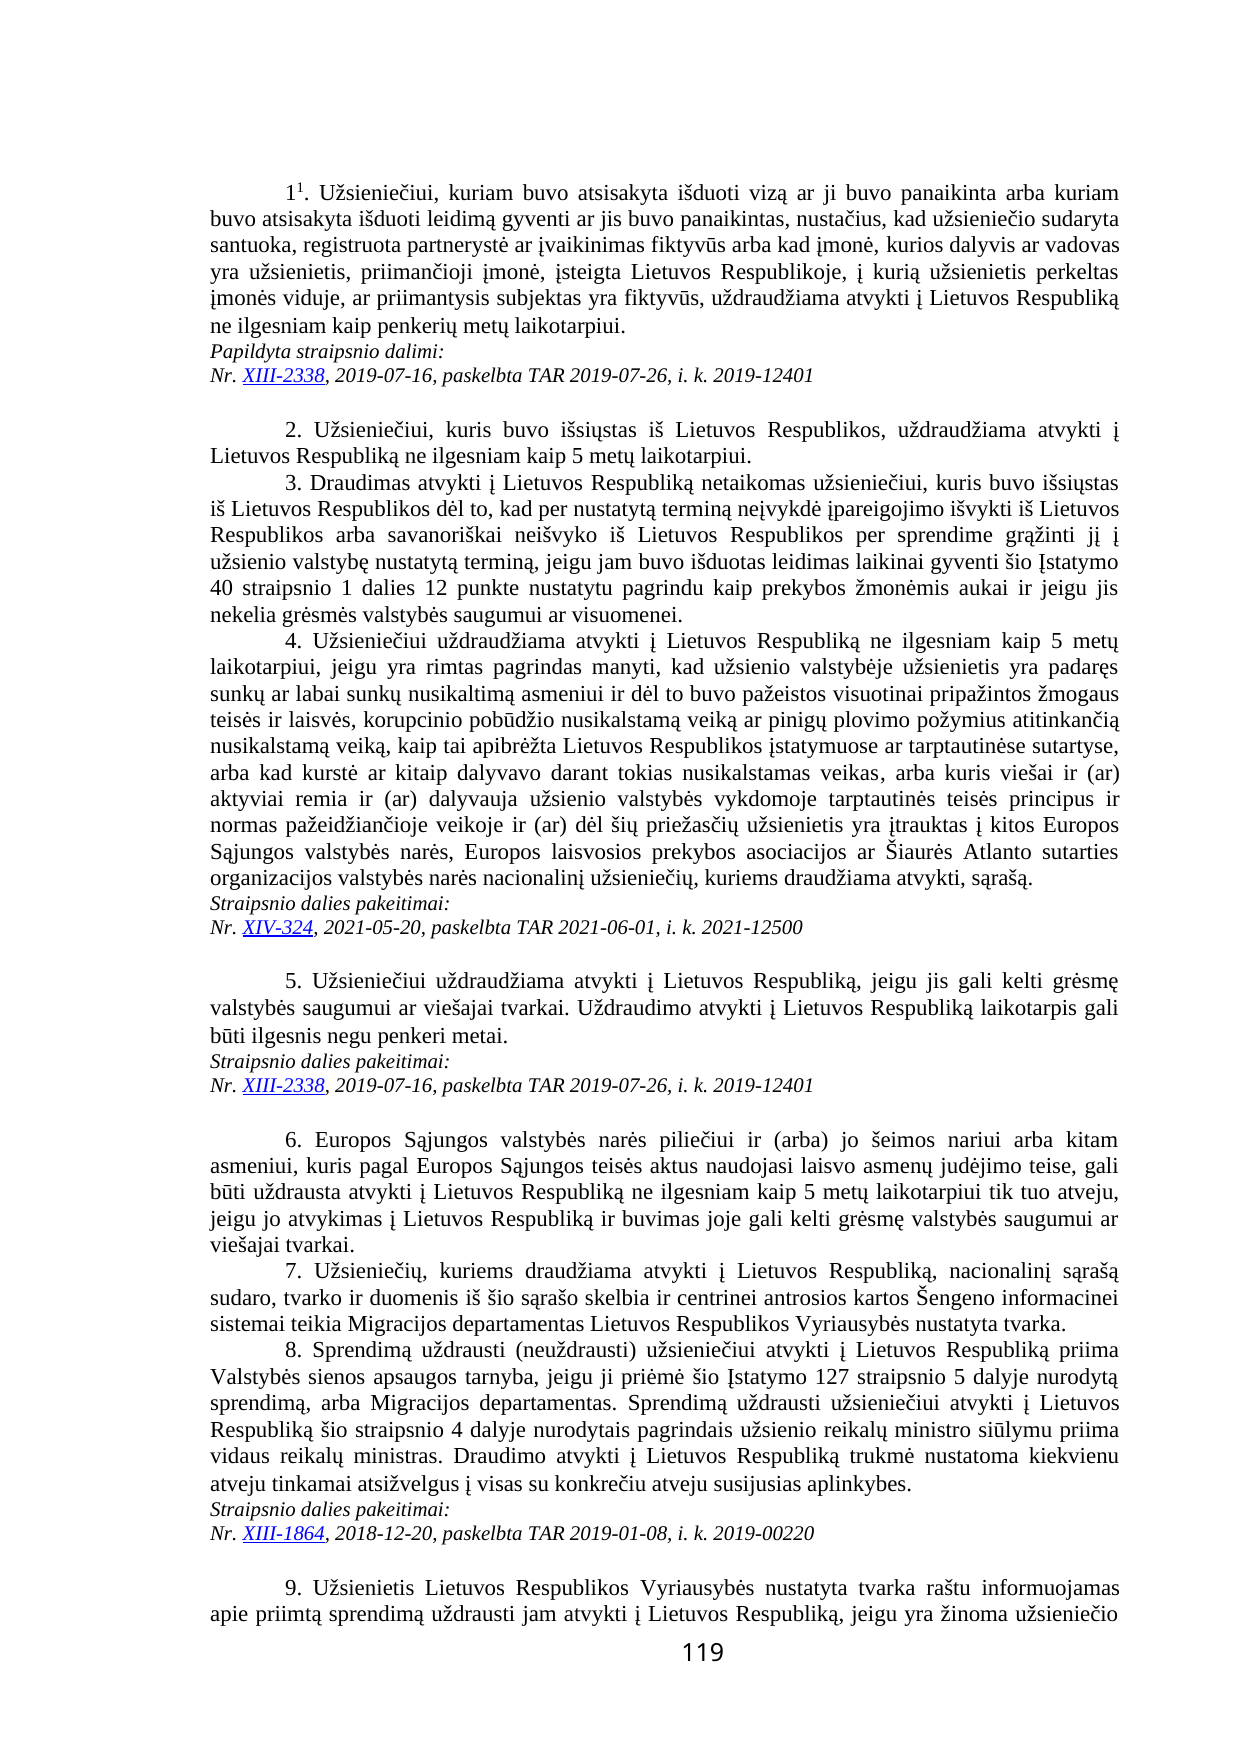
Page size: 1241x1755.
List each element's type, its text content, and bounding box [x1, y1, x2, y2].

text 11. Užsieniečiui, kuriam buvo atsisakyta išduoti vizą ar ji buvo panaikinta arba kuriam buvo atsisakyta išduoti leidimą gyventi ar jis buvo panaikintas, nustačius, kad užsieniečio sudaryta santuoka, registruota partnerystė ar įvaikinimas fiktyvūs arba kad įmonė, kurios dalyvis ar vadovas yra užsienietis, priimančioji įmonė, įsteigta Lietuvos Respublikoje, į kurią užsienietis perkeltas įmonės viduje, ar priimantysis subjektas yra fiktyvūs, uždraudžiama atvykti į Lietuvos Respubliką ne ilgesniam kaip penkerių metų laikotarpiui. [210, 179, 1120, 339]
text 2. Užsieniečiui, kuris buvo išsiųstas iš Lietuvos Respublikos, uždraudžiama atvykti į Lietuvos Respubliką ne ilgesniam kaip 5 metų laikotarpiui. [210, 416, 1120, 469]
text Nr. XIII-1864, 2018-12-20, paskelbta TAR 2019-01-08, i. k. 2019-00220 [210, 1521, 1120, 1545]
text 9. Užsienietis Lietuvos Respublikos Vyriausybės nustatyta tvarka raštu informuojamas apie priimtą sprendimą uždrausti jam atvykti į Lietuvos Respubliką, jeigu yra žinoma užsieniečio [210, 1574, 1120, 1627]
text 8. Sprendimą uždrausti (neuždrausti) užsieniečiui atvykti į Lietuvos Respubliką priima Valstybės sienos apsaugos tarnyba, jeigu ji priėmė šio Įstatymo 127 straipsnio 5 dalyje nurodytą sprendimą, arba Migracijos departamentas. Sprendimą uždrausti užsieniečiui atvykti į Lietuvos Respubliką šio straipsnio 4 dalyje nurodytais pagrindais užsienio reikalų ministro siūlymu priima vidaus reikalų ministras. Draudimo atvykti į Lietuvos Respubliką trukmė nustatoma kiekvienu atveju tinkamai atsižvelgus į visas su konkrečiu atveju susijusias aplinkybes. [210, 1337, 1120, 1497]
text Straipsnio dalies pakeitimai: [210, 891, 1120, 914]
text Straipsnio dalies pakeitimai: [210, 1049, 1120, 1073]
text Papildyta straipsnio dalimi: [210, 339, 1120, 363]
text Nr. XIII-2338, 2019-07-16, paskelbta TAR 2019-07-26, i. k. 2019-12401 [210, 363, 1120, 387]
text 5. Užsieniečiui uždraudžiama atvykti į Lietuvos Respubliką, jeigu jis gali kelti grėsmę valstybės saugumui ar viešajai tvarkai. Uždraudimo atvykti į Lietuvos Respubliką laikotarpis gali būti ilgesnis negu penkeri metai. [210, 967, 1120, 1049]
text 3. Draudimas atvykti į Lietuvos Respubliką netaikomas užsieniečiui, kuris buvo išsiųstas iš Lietuvos Respublikos dėl to, kad per nustatytą terminą neįvykdė įpareigojimo išvykti iš Lietuvos Respublikos arba savanoriškai neišvyko iš Lietuvos Respublikos per sprendime grąžinti jį į užsienio valstybę nustatytą terminą, jeigu jam buvo išduotas leidimas laikinai gyventi šio Įstatymo 40 straipsnio 1 dalies 12 punkte nustatytu pagrindu kaip prekybos žmonėmis aukai ir jeigu jis nekelia grėsmės valstybės saugumui ar visuomenei. [210, 469, 1120, 627]
text 6. Europos Sąjungos valstybės narės piliečiui ir (arba) jo šeimos nariui arba kitam asmeniui, kuris pagal Europos Sąjungos teisės aktus naudojasi laisvo asmenų judėjimo teise, gali būti uždrausta atvykti į Lietuvos Respubliką ne ilgesniam kaip 5 metų laikotarpiui tik tuo atveju, jeigu jo atvykimas į Lietuvos Respubliką ir buvimas joje gali kelti grėsmę valstybės saugumui ar viešajai tvarkai. [210, 1126, 1120, 1257]
text Nr. XIII-2338, 2019-07-16, paskelbta TAR 2019-07-26, i. k. 2019-12401 [210, 1073, 1120, 1097]
text 4. Užsieniečiui uždraudžiama atvykti į Lietuvos Respubliką ne ilgesniam kaip 5 metų laikotarpiui, jeigu yra rimtas pagrindas manyti, kad užsienio valstybėje užsienietis yra padaręs sunkų ar labai sunkų nusikaltimą asmeniui ir dėl to buvo pažeistos visuotinai pripažintos žmogaus teisės ir laisvės, korupcinio pobūdžio nusikalstamą veiką ar pinigų plovimo požymius atitinkančią nusikalstamą veiką, kaip tai apibrėžta Lietuvos Respublikos įstatymuose ar tarptautinėse sutartyse, arba kad kurstė ar kitaip dalyvavo darant tokias nusikalstamas veikas, arba kuris viešai ir (ar) aktyviai remia ir (ar) dalyvauja užsienio valstybės vykdomoje tarptautinės teisės principus ir normas pažeidžiančioje veikoje ir (ar) dėl šių priežasčių užsienietis yra įtrauktas į kitos Europos Sąjungos valstybės narės, Europos laisvosios prekybos asociacijos ar Šiaurės Atlanto sutarties organizacijos valstybės narės nacionalinį užsieniečių, kuriems draudžiama atvykti, sąrašą. [210, 627, 1120, 891]
text Nr. XIV-324, 2021-05-20, paskelbta TAR 2021-06-01, i. k. 2021-12500 [210, 914, 1120, 939]
text Straipsnio dalies pakeitimai: [210, 1497, 1120, 1521]
text 7. Užsieniečių, kuriems draudžiama atvykti į Lietuvos Respubliką, nacionalinį sąrašą sudaro, tvarko ir duomenis iš šio sąrašo skelbia ir centrinei antrosios kartos Šengeno informacinei sistemai teikia Migracijos departamentas Lietuvos Respublikos Vyriausybės nustatyta tvarka. [210, 1257, 1120, 1337]
